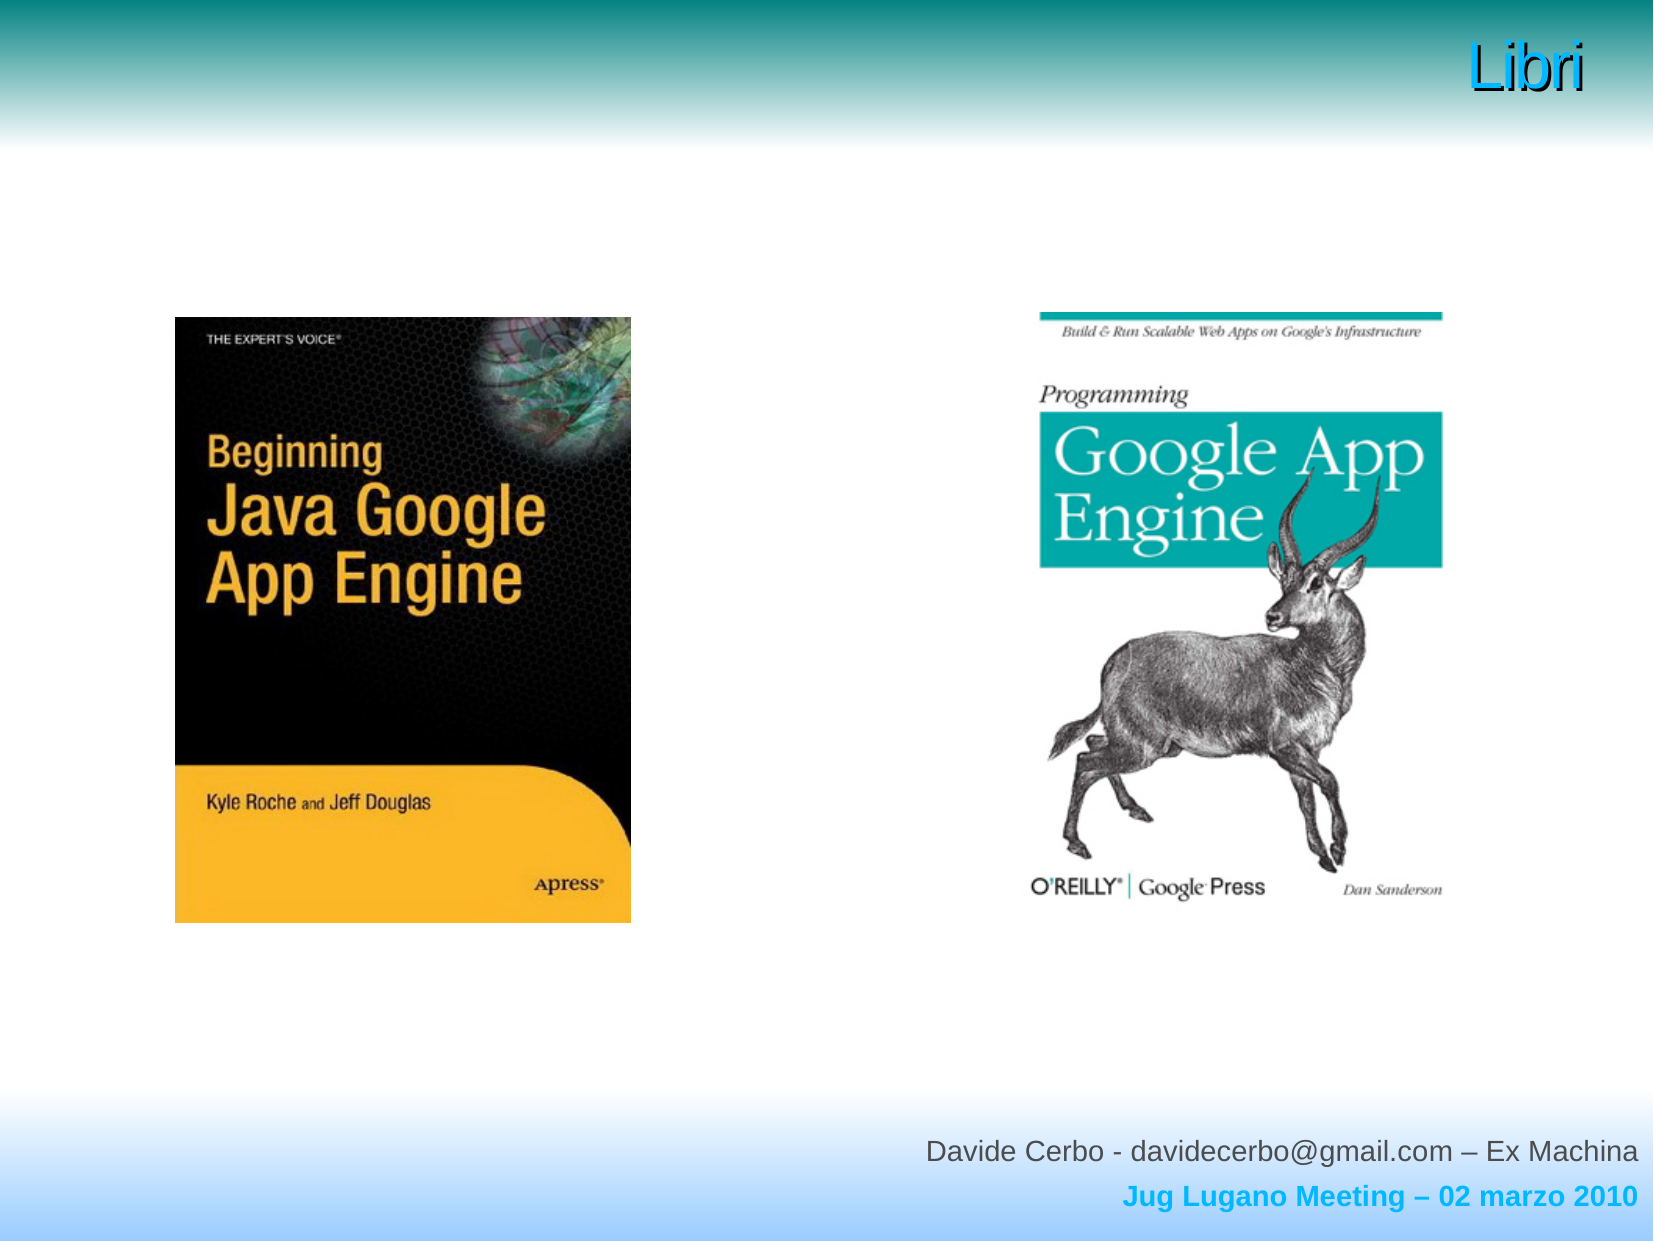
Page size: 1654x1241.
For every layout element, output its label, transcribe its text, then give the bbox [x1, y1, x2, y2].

picture [175, 317, 631, 923]
picture [1007, 312, 1476, 929]
title Libri [108, 7, 1585, 124]
